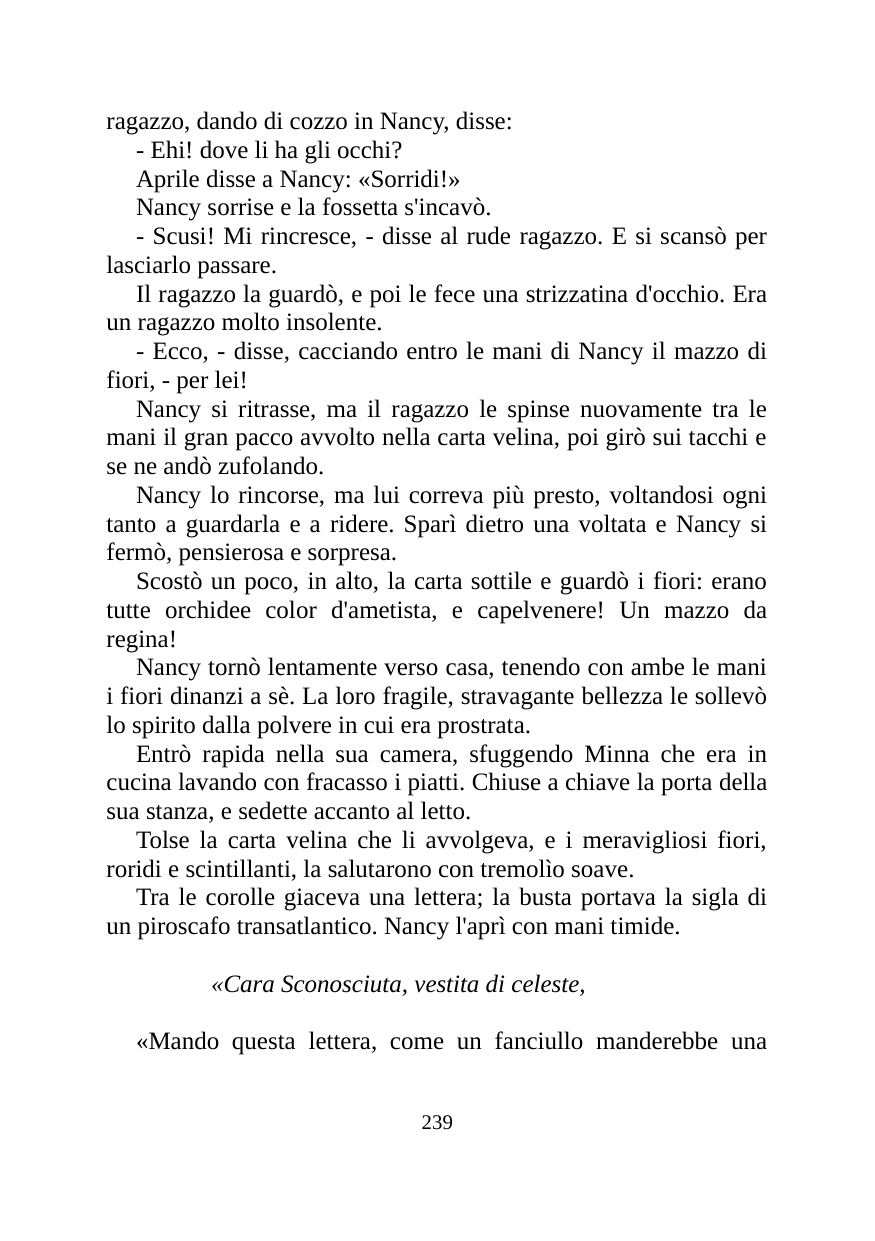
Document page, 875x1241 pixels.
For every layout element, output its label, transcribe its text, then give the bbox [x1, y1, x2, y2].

text «Mando questa lettera, come un fanciullo manderebbe una [106, 1026, 768, 1055]
text Aprile disse a Nancy: «Sorridi!» [106, 164, 768, 192]
text ragazzo, dando di cozzo in Nancy, disse: [106, 106, 768, 135]
text - Ecco, - disse, cacciando entro le mani di Nancy il mazzo di fiori, - per lei! [106, 336, 768, 394]
text - Scusi! Mi rincresce, - disse al rude ragazzo. E si scansò per lasciarlo passare. [106, 221, 768, 279]
text - Ehi! dove li ha gli occhi? [106, 135, 768, 164]
text Tolse la carta velina che li avvolgeva, e i meravigliosi fiori, roridi e scintillanti, la salutarono con tremolìo soave. [106, 825, 768, 882]
text Tra le corolle giaceva una lettera; la busta portava la sigla di un piroscafo transatlantico. Nancy l'aprì con mani timide. [106, 882, 768, 940]
text Scostò un poco, in alto, la carta sottile e guardò i fiori: erano tutte orchidee color d'ametista, e capelvenere! Un mazzo da regina! [106, 566, 768, 652]
text Nancy tornò lentamente verso casa, tenendo con ambe le mani i fiori dinanzi a sè. La loro fragile, stravagante bellezza le sollevò lo spirito dalla polvere in cui era prostrata. [106, 652, 768, 739]
text Nancy lo rincorse, ma lui correva più presto, voltandosi ogni tanto a guardarla e a ridere. Sparì dietro una voltata e Nancy si fermò, pensierosa e sorpresa. [106, 480, 768, 566]
text Nancy sorrise e la fossetta s'incavò. [106, 192, 768, 221]
text «Cara Sconosciuta, vestita di celeste, [181, 969, 768, 997]
text Entrò rapida nella sua camera, sfuggendo Minna che era in cucina lavando con fracasso i piatti. Chiuse a chiave la porta della sua stanza, e sedette accanto al letto. [106, 739, 768, 825]
text Nancy si ritrasse, ma il ragazzo le spinse nuovamente tra le mani il gran pacco avvolto nella carta velina, poi girò sui tacchi e se ne andò zufolando. [106, 394, 768, 480]
text Il ragazzo la guardò, e poi le fece una strizzatina d'occhio. Era un ragazzo molto insolente. [106, 279, 768, 336]
